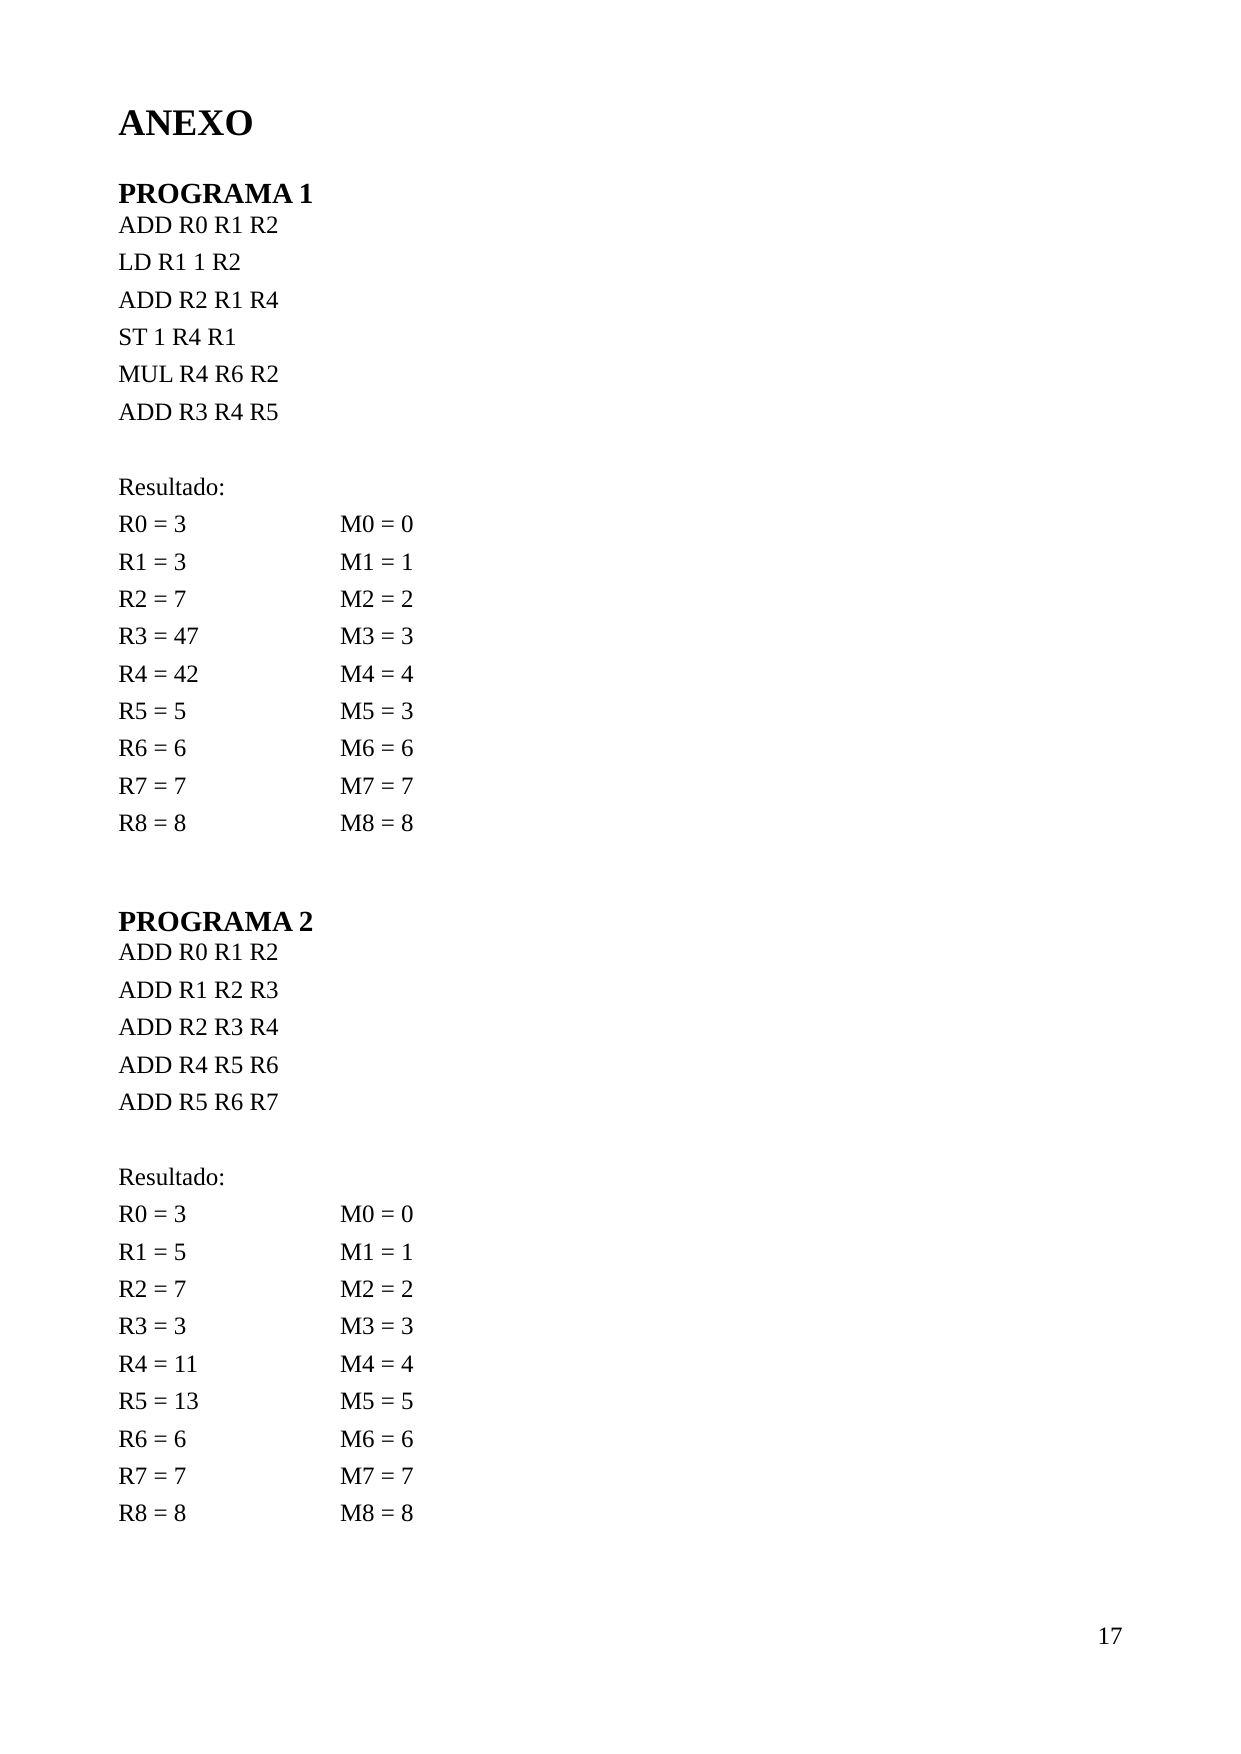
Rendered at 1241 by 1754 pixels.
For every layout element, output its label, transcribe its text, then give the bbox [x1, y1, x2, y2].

text R7 = 7 M7 = 7 [118, 1461, 1122, 1490]
text ADD R0 R1 R2 [118, 937, 1122, 966]
text R1 = 3 M1 = 1 [118, 547, 1122, 575]
text R5 = 5 M5 = 3 [118, 696, 1122, 725]
text LD R1 1 R2 [118, 247, 1122, 276]
subtitle ANEXO [118, 100, 1122, 143]
text ADD R4 R5 R6 [118, 1050, 1122, 1078]
text R2 = 7 M2 = 2 [118, 1274, 1122, 1303]
text R0 = 3 M0 = 0 [118, 1199, 1122, 1228]
text R8 = 8 M8 = 8 [118, 1498, 1122, 1527]
text ADD R3 R4 R5 [118, 397, 1122, 426]
text R6 = 6 M6 = 6 [118, 1424, 1122, 1452]
text ST 1 R4 R1 [118, 322, 1122, 351]
text R1 = 5 M1 = 1 [118, 1237, 1122, 1265]
text ADD R2 R1 R4 [118, 285, 1122, 313]
subtitle PROGRAMA 2 [118, 904, 1122, 937]
text R8 = 8 M8 = 8 [118, 808, 1122, 837]
text R0 = 3 M0 = 0 [118, 509, 1122, 538]
text MUL R4 R6 R2 [118, 359, 1122, 388]
text ADD R2 R3 R4 [118, 1012, 1122, 1041]
text ADD R5 R6 R7 [118, 1087, 1122, 1116]
text R5 = 13 M5 = 5 [118, 1386, 1122, 1415]
text R4 = 42 M4 = 4 [118, 659, 1122, 687]
text Resultado: [118, 1162, 1122, 1191]
text R6 = 6 M6 = 6 [118, 733, 1122, 762]
text R7 = 7 M7 = 7 [118, 771, 1122, 800]
text Resultado: [118, 472, 1122, 501]
text ADD R1 R2 R3 [118, 975, 1122, 1004]
text ADD R0 R1 R2 [118, 210, 1122, 239]
subtitle PROGRAMA 1 [118, 176, 1122, 210]
text R4 = 11 M4 = 4 [118, 1349, 1122, 1378]
text R2 = 7 M2 = 2 [118, 584, 1122, 613]
text R3 = 47 M3 = 3 [118, 621, 1122, 650]
text R3 = 3 M3 = 3 [118, 1311, 1122, 1340]
